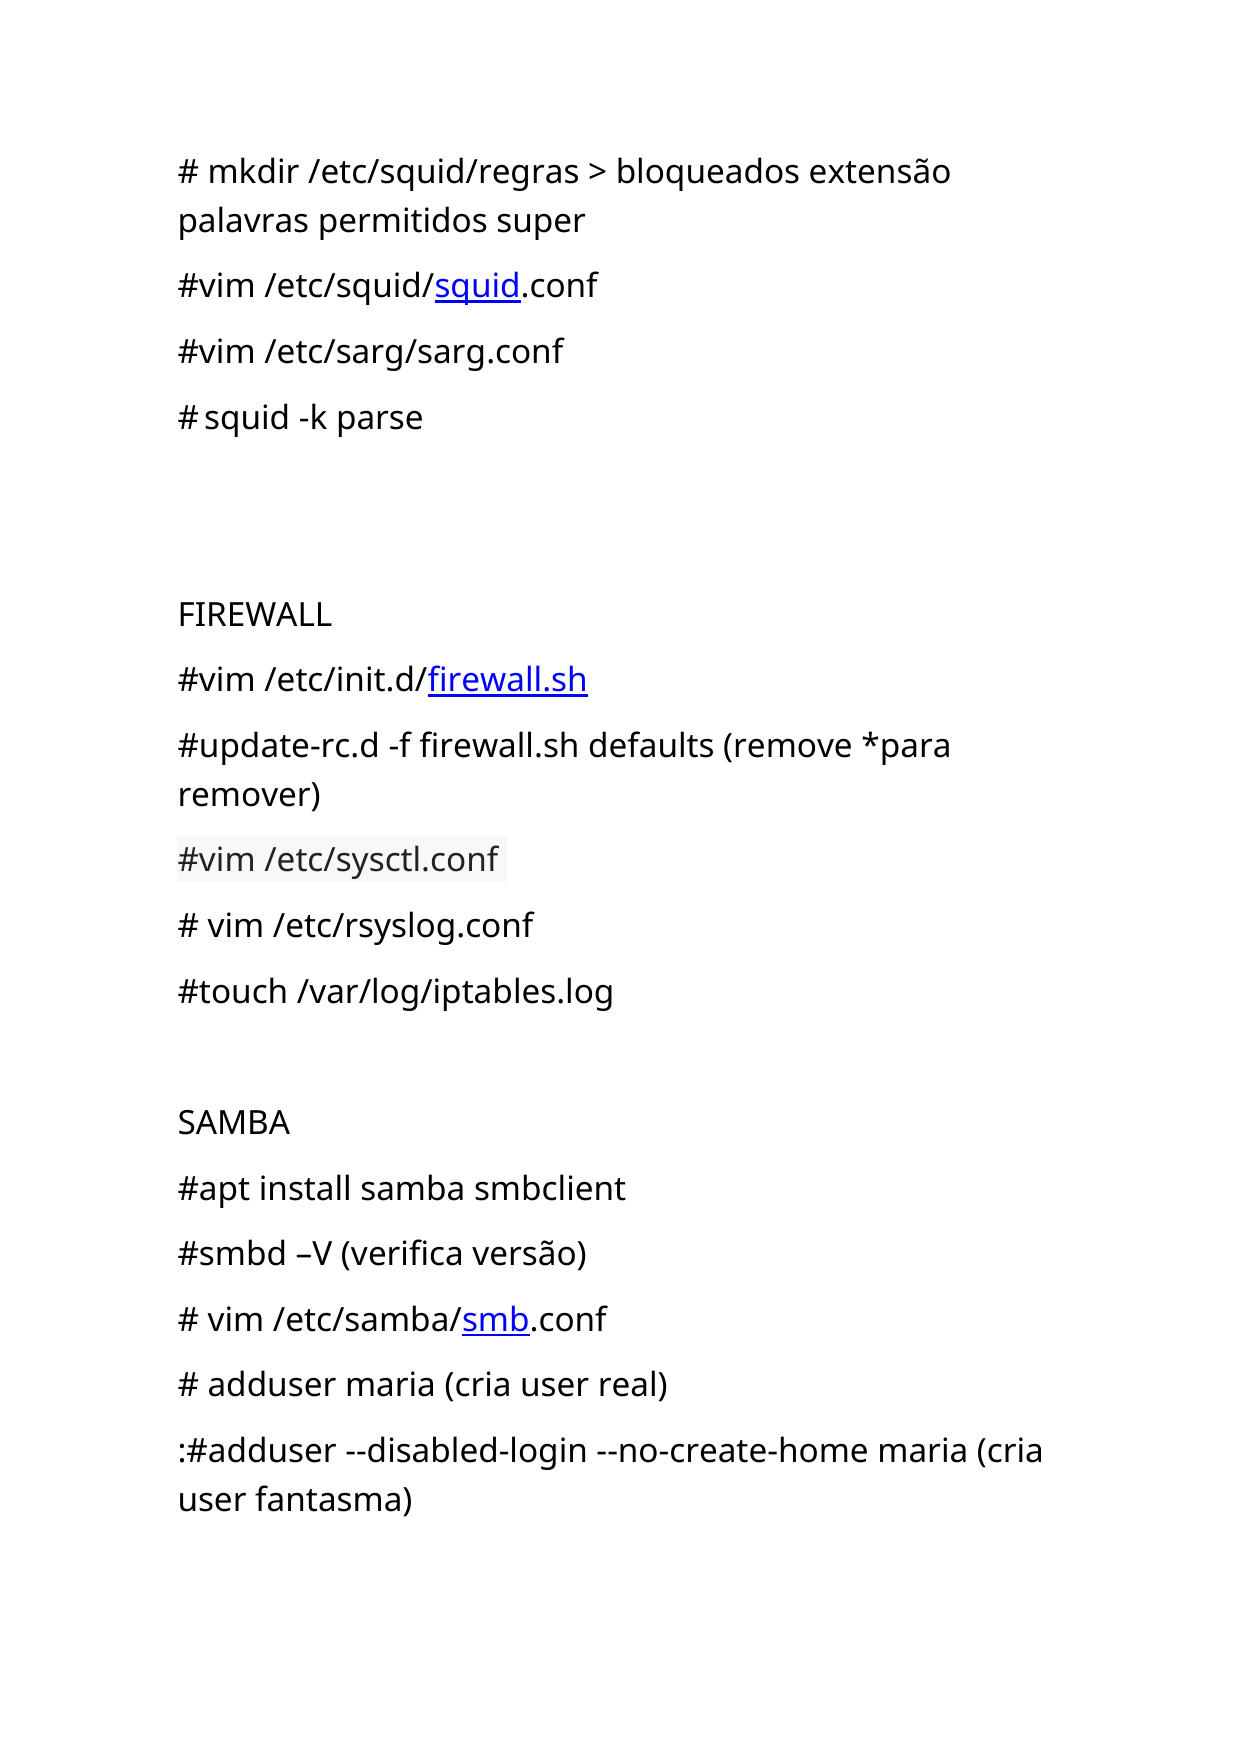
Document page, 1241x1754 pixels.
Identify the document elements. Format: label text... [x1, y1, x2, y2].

text #smbd –V (verifica versão) [177, 1230, 1063, 1275]
text # vim /etc/samba/smb.conf [177, 1296, 1063, 1341]
text # squid -k parse [177, 393, 1063, 439]
text #vim /etc/init.d/firewall.sh [177, 656, 1063, 701]
text #apt install samba smbclient [177, 1164, 1063, 1210]
text #vim /etc/squid/squid.conf [177, 262, 1063, 308]
text #vim /etc/sysctl.conf [177, 836, 1063, 882]
text #vim /etc/sarg/sarg.conf [177, 328, 1063, 373]
text :#adduser --disabled-login --no-create-home maria (cria user fantasma) [177, 1427, 1063, 1521]
text #update-rc.d -f firewall.sh defaults (remove *para remover) [177, 722, 1063, 816]
text #touch /var/log/iptables.log [177, 967, 1063, 1013]
text SAMBA [177, 1099, 1063, 1144]
text # vim /etc/rsyslog.conf [177, 902, 1063, 947]
text # mkdir /etc/squid/regras > bloqueados extensão palavras permitidos super [177, 148, 1063, 242]
text # adduser maria (cria user real) [177, 1361, 1063, 1407]
text FIREWALL [177, 590, 1063, 636]
